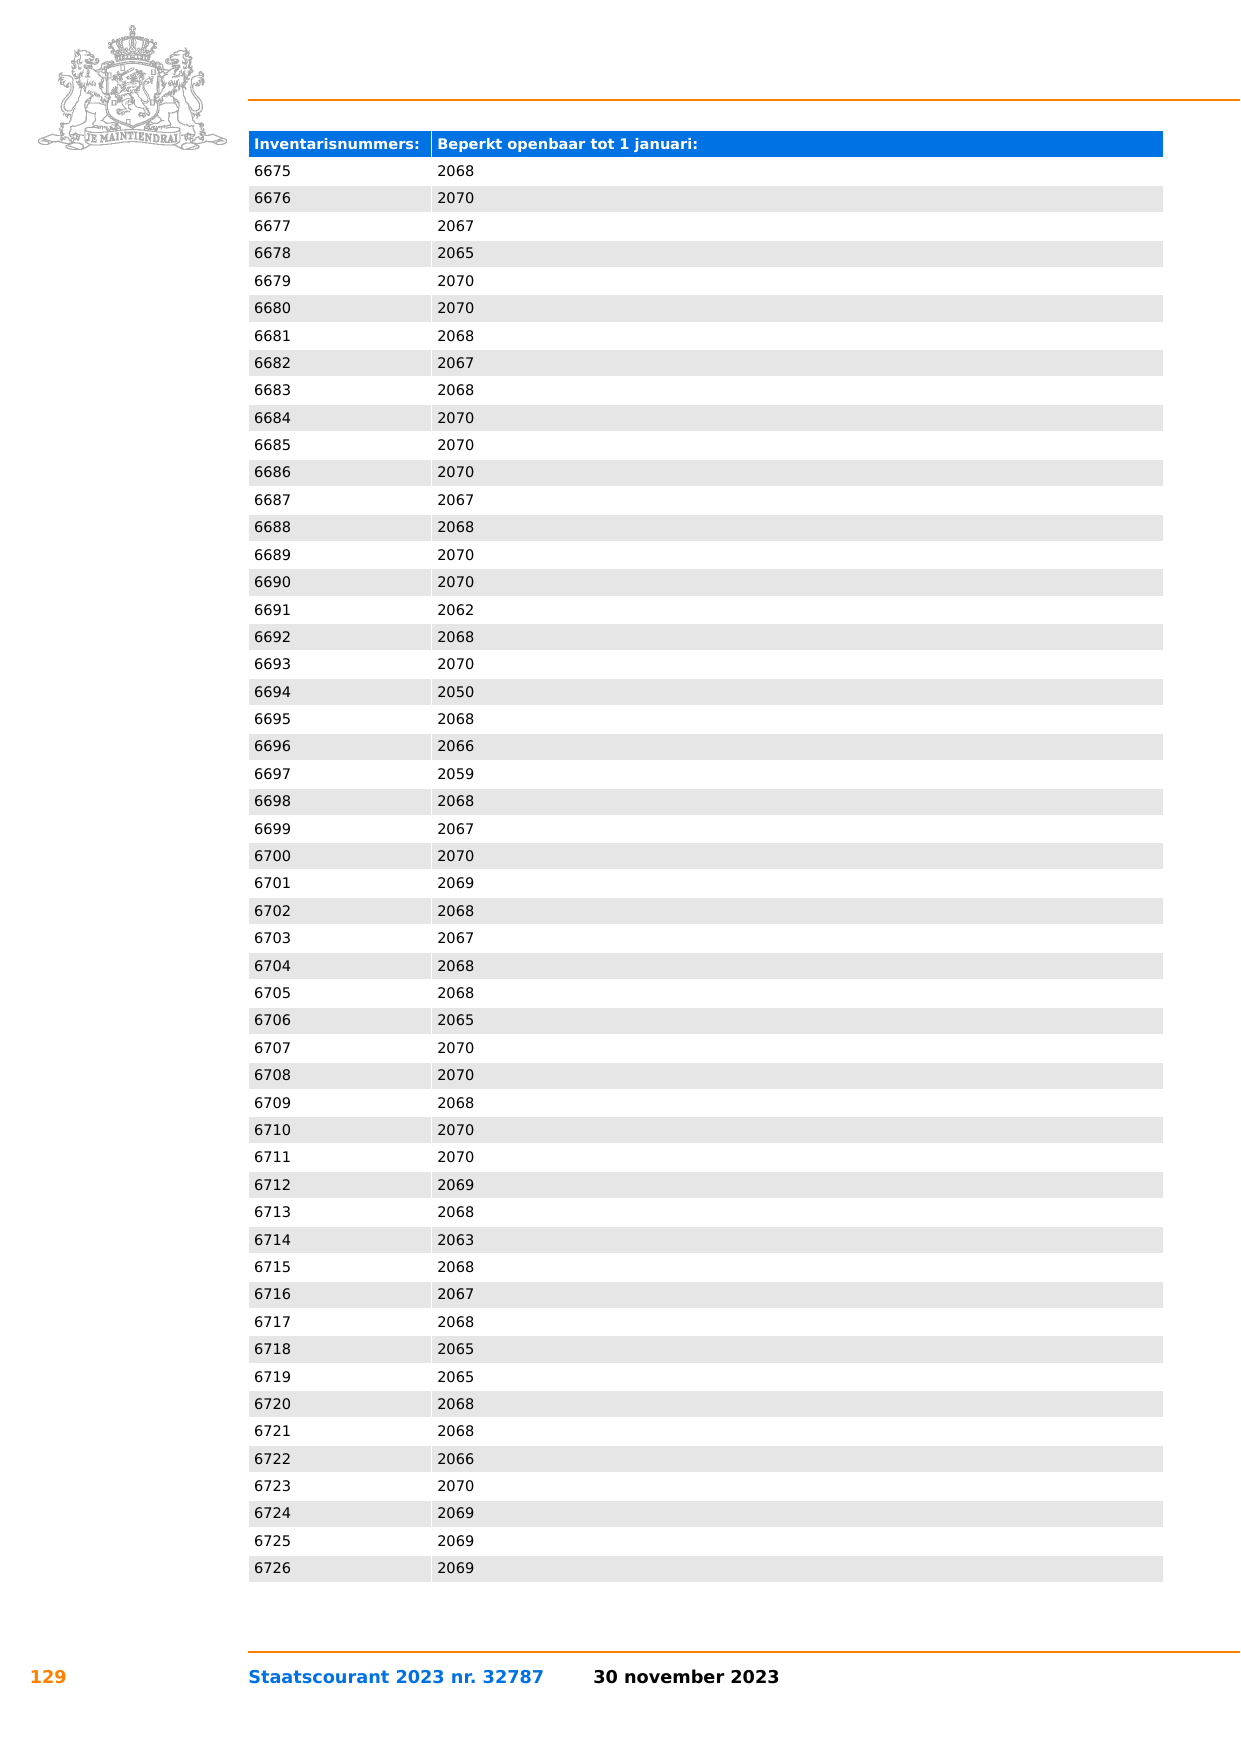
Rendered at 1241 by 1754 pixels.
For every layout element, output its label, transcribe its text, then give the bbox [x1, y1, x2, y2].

table_cell 2068 [432, 1254, 1163, 1281]
table_cell 6691 [249, 597, 431, 623]
table_cell 6705 [249, 980, 431, 1007]
table_cell 2068 [432, 1309, 1163, 1335]
table_cell 6695 [249, 706, 431, 733]
table_cell 6706 [249, 1008, 431, 1034]
table_cell 6694 [249, 679, 431, 705]
table_cell 6723 [249, 1473, 431, 1500]
table_cell 6714 [249, 1227, 431, 1253]
table_cell 2068 [432, 378, 1163, 404]
table_cell 6712 [249, 1172, 431, 1198]
table_cell 2070 [432, 843, 1163, 869]
table_cell 2070 [432, 569, 1163, 596]
table_cell 2070 [432, 651, 1163, 678]
table_cell 6689 [249, 542, 431, 568]
table_cell 2070 [432, 1145, 1163, 1171]
table_cell 6685 [249, 432, 431, 459]
table_cell 2063 [432, 1227, 1163, 1253]
table_cell 2068 [432, 1199, 1163, 1226]
table_cell 2070 [432, 1035, 1163, 1061]
table_cell 6710 [249, 1117, 431, 1143]
table_cell 6720 [249, 1391, 431, 1417]
table_cell 6719 [249, 1364, 431, 1390]
table_cell 2070 [432, 432, 1163, 459]
table_cell 6716 [249, 1282, 431, 1308]
table_cell 2069 [432, 1501, 1163, 1527]
table_cell 2065 [432, 1336, 1163, 1363]
table_cell 2050 [432, 679, 1163, 705]
table_cell 6679 [249, 268, 431, 294]
table_cell 2069 [432, 1172, 1163, 1198]
table_cell 6717 [249, 1309, 431, 1335]
table_cell 2065 [432, 1008, 1163, 1034]
table_cell 6683 [249, 378, 431, 404]
table_cell 2059 [432, 761, 1163, 787]
table_cell 2068 [432, 953, 1163, 979]
table_cell 2067 [432, 925, 1163, 952]
table_cell 6690 [249, 569, 431, 596]
table_cell 2067 [432, 487, 1163, 513]
table_cell 6718 [249, 1336, 431, 1363]
table_cell 6676 [249, 186, 431, 212]
table_cell 2065 [432, 1364, 1163, 1390]
table_cell 2068 [432, 706, 1163, 733]
table_cell 6677 [249, 213, 431, 239]
table_cell 6693 [249, 651, 431, 678]
table_cell 6713 [249, 1199, 431, 1226]
table_cell 2070 [432, 186, 1163, 212]
table_cell 6703 [249, 925, 431, 952]
table_cell 2070 [432, 460, 1163, 486]
table_cell 2067 [432, 816, 1163, 842]
table_cell 2068 [432, 323, 1163, 349]
table_header Inventarisnummers: [249, 131, 431, 157]
table_cell 6697 [249, 761, 431, 787]
table_cell 6722 [249, 1446, 431, 1472]
table_cell 2070 [432, 1063, 1163, 1089]
table_cell 6699 [249, 816, 431, 842]
table_cell 6682 [249, 350, 431, 376]
table_cell 2068 [432, 624, 1163, 650]
table_cell 2066 [432, 734, 1163, 760]
table_cell 6681 [249, 323, 431, 349]
table_cell 6678 [249, 241, 431, 267]
table_cell 6709 [249, 1090, 431, 1116]
table_cell 6721 [249, 1419, 431, 1445]
table_cell 2068 [432, 158, 1163, 185]
table_cell 6675 [249, 158, 431, 185]
picture [38, 25, 227, 150]
table_cell 2067 [432, 213, 1163, 239]
table_cell 6707 [249, 1035, 431, 1061]
table_cell 2068 [432, 515, 1163, 541]
table_cell 6711 [249, 1145, 431, 1171]
table_cell 2068 [432, 980, 1163, 1007]
table_cell 2069 [432, 871, 1163, 897]
table_cell 6725 [249, 1528, 431, 1554]
table_cell 2070 [432, 268, 1163, 294]
table_cell 2070 [432, 1117, 1163, 1143]
table_cell 2068 [432, 1391, 1163, 1417]
table_cell 2069 [432, 1556, 1163, 1582]
table_cell 6692 [249, 624, 431, 650]
table_cell 2068 [432, 1419, 1163, 1445]
table_cell 2066 [432, 1446, 1163, 1472]
table_cell 6684 [249, 405, 431, 431]
table_cell 6724 [249, 1501, 431, 1527]
table_cell 6715 [249, 1254, 431, 1281]
table_cell 2068 [432, 898, 1163, 924]
table_cell 6686 [249, 460, 431, 486]
table_cell 6702 [249, 898, 431, 924]
table_cell 6680 [249, 295, 431, 322]
table_cell 2062 [432, 597, 1163, 623]
table_cell 6687 [249, 487, 431, 513]
table_cell 6700 [249, 843, 431, 869]
table_cell 2070 [432, 542, 1163, 568]
table_cell 6704 [249, 953, 431, 979]
table_cell 2070 [432, 1473, 1163, 1500]
table_cell 2065 [432, 241, 1163, 267]
table_cell 2067 [432, 1282, 1163, 1308]
table_cell 6696 [249, 734, 431, 760]
table_cell 2068 [432, 1090, 1163, 1116]
table_cell 6701 [249, 871, 431, 897]
table_cell 2070 [432, 405, 1163, 431]
table_cell 6708 [249, 1063, 431, 1089]
table_cell 6726 [249, 1556, 431, 1582]
table_cell 2067 [432, 350, 1163, 376]
table_cell 6688 [249, 515, 431, 541]
table_cell 2068 [432, 789, 1163, 815]
table_cell 2070 [432, 295, 1163, 322]
table_header Beperkt openbaar tot 1 januari: [432, 131, 1163, 157]
table_cell 2069 [432, 1528, 1163, 1554]
table_cell 6698 [249, 789, 431, 815]
